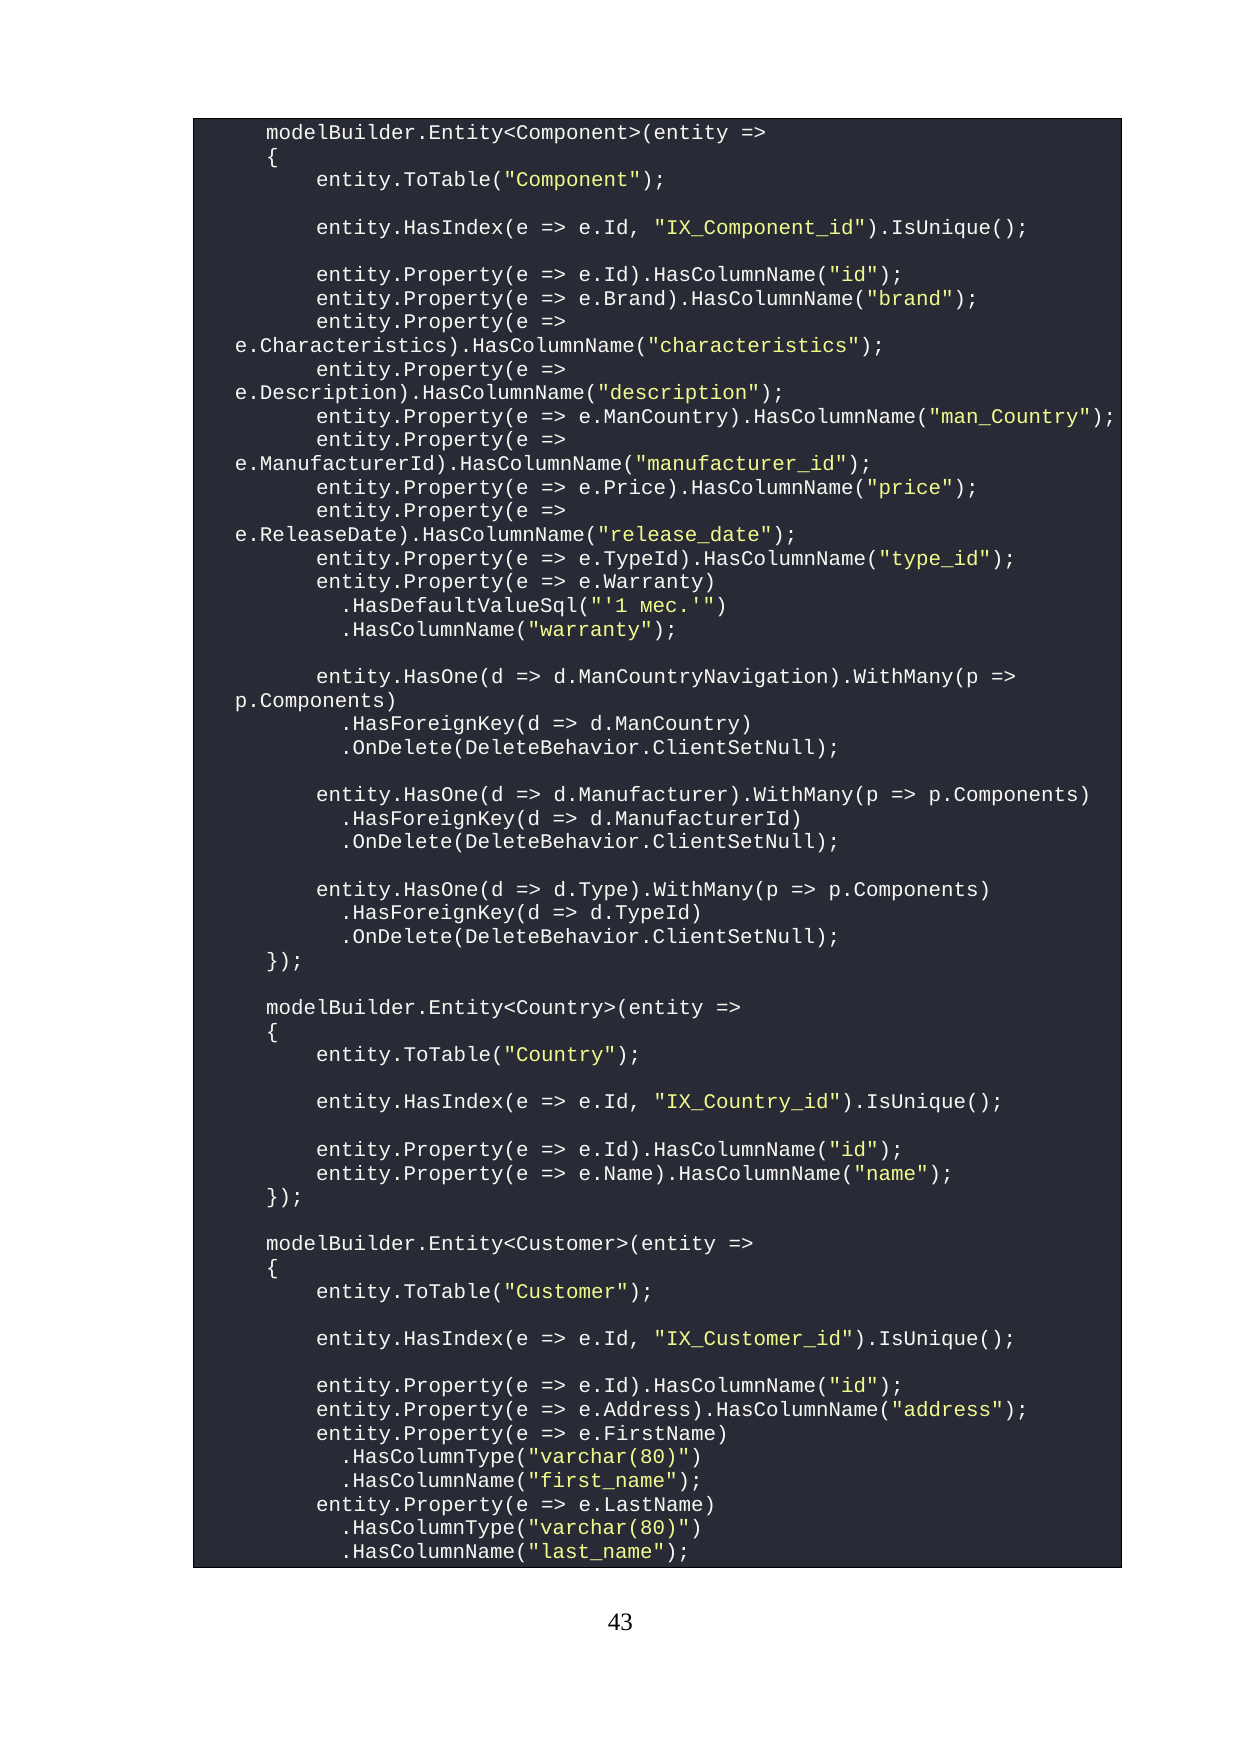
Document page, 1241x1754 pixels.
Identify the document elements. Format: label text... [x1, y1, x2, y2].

list .HasForeignKey(d => d.ManufacturerId) [194, 804, 1121, 827]
list modelBuilder.Entity<Customer>(entity => [194, 1229, 1121, 1253]
list entity.Property(e => e.ReleaseDate).HasColumnName("release_date"); [194, 496, 1121, 544]
list entity.HasIndex(e => e.Id, "IX_Country_id").IsUnique(); [194, 1088, 1121, 1111]
list entity.ToTable("Country"); [194, 1040, 1121, 1064]
list entity.Property(e => e.Brand).HasColumnName("brand"); [194, 284, 1121, 307]
list entity.HasOne(d => d.Type).WithMany(p => p.Components) [194, 875, 1121, 898]
list { [194, 1017, 1121, 1040]
list entity.Property(e => e.Id).HasColumnName("id"); [194, 1135, 1121, 1158]
list { [194, 142, 1121, 165]
list entity.Property(e => e.FirstName) [194, 1419, 1121, 1442]
list }); [194, 946, 1121, 969]
list entity.Property(e => e.Characteristics).HasColumnName("characteristics"); [194, 307, 1121, 354]
list .HasColumnType("varchar(80)") [194, 1442, 1121, 1466]
list entity.ToTable("Component"); [194, 165, 1121, 189]
list { [194, 1253, 1121, 1277]
list }); [194, 1182, 1121, 1206]
list .HasDefaultValueSql("'1 мес.'") [194, 591, 1121, 615]
list .HasColumnType("varchar(80)") [194, 1513, 1121, 1537]
list .HasColumnName("last_name"); [194, 1537, 1121, 1567]
list .HasForeignKey(d => d.ManCountry) [194, 709, 1121, 733]
list entity.Property(e => e.LastName) [194, 1489, 1121, 1513]
list entity.Property(e => e.Name).HasColumnName("name"); [194, 1158, 1121, 1182]
list .HasForeignKey(d => d.TypeId) [194, 898, 1121, 922]
list entity.Property(e => e.ManCountry).HasColumnName("man_Country"); [194, 402, 1121, 426]
list .HasColumnName("first_name"); [194, 1466, 1121, 1489]
list .OnDelete(DeleteBehavior.ClientSetNull); [194, 733, 1121, 757]
list entity.HasOne(d => d.Manufacturer).WithMany(p => p.Components) [194, 780, 1121, 804]
list entity.Property(e => e.ManufacturerId).HasColumnName("manufacturer_id"); [194, 426, 1121, 473]
list entity.Property(e => e.Id).HasColumnName("id"); [194, 260, 1121, 284]
list entity.HasIndex(e => e.Id, "IX_Customer_id").IsUnique(); [194, 1324, 1121, 1348]
list .OnDelete(DeleteBehavior.ClientSetNull); [194, 827, 1121, 851]
list entity.Property(e => e.Id).HasColumnName("id"); [194, 1371, 1121, 1395]
list entity.Property(e => e.Address).HasColumnName("address"); [194, 1395, 1121, 1419]
list .HasColumnName("warranty"); [194, 615, 1121, 638]
list modelBuilder.Entity<Component>(entity => [194, 119, 1121, 142]
list entity.Property(e => e.TypeId).HasColumnName("type_id"); [194, 544, 1121, 567]
list entity.Property(e => e.Warranty) [194, 567, 1121, 591]
list entity.ToTable("Customer"); [194, 1277, 1121, 1300]
list .OnDelete(DeleteBehavior.ClientSetNull); [194, 922, 1121, 946]
list entity.HasIndex(e => e.Id, "IX_Component_id").IsUnique(); [194, 213, 1121, 236]
list entity.Property(e => e.Description).HasColumnName("description"); [194, 354, 1121, 402]
list modelBuilder.Entity<Country>(entity => [194, 993, 1121, 1017]
list entity.Property(e => e.Price).HasColumnName("price"); [194, 473, 1121, 496]
list entity.HasOne(d => d.ManCountryNavigation).WithMany(p => p.Components) [194, 662, 1121, 709]
